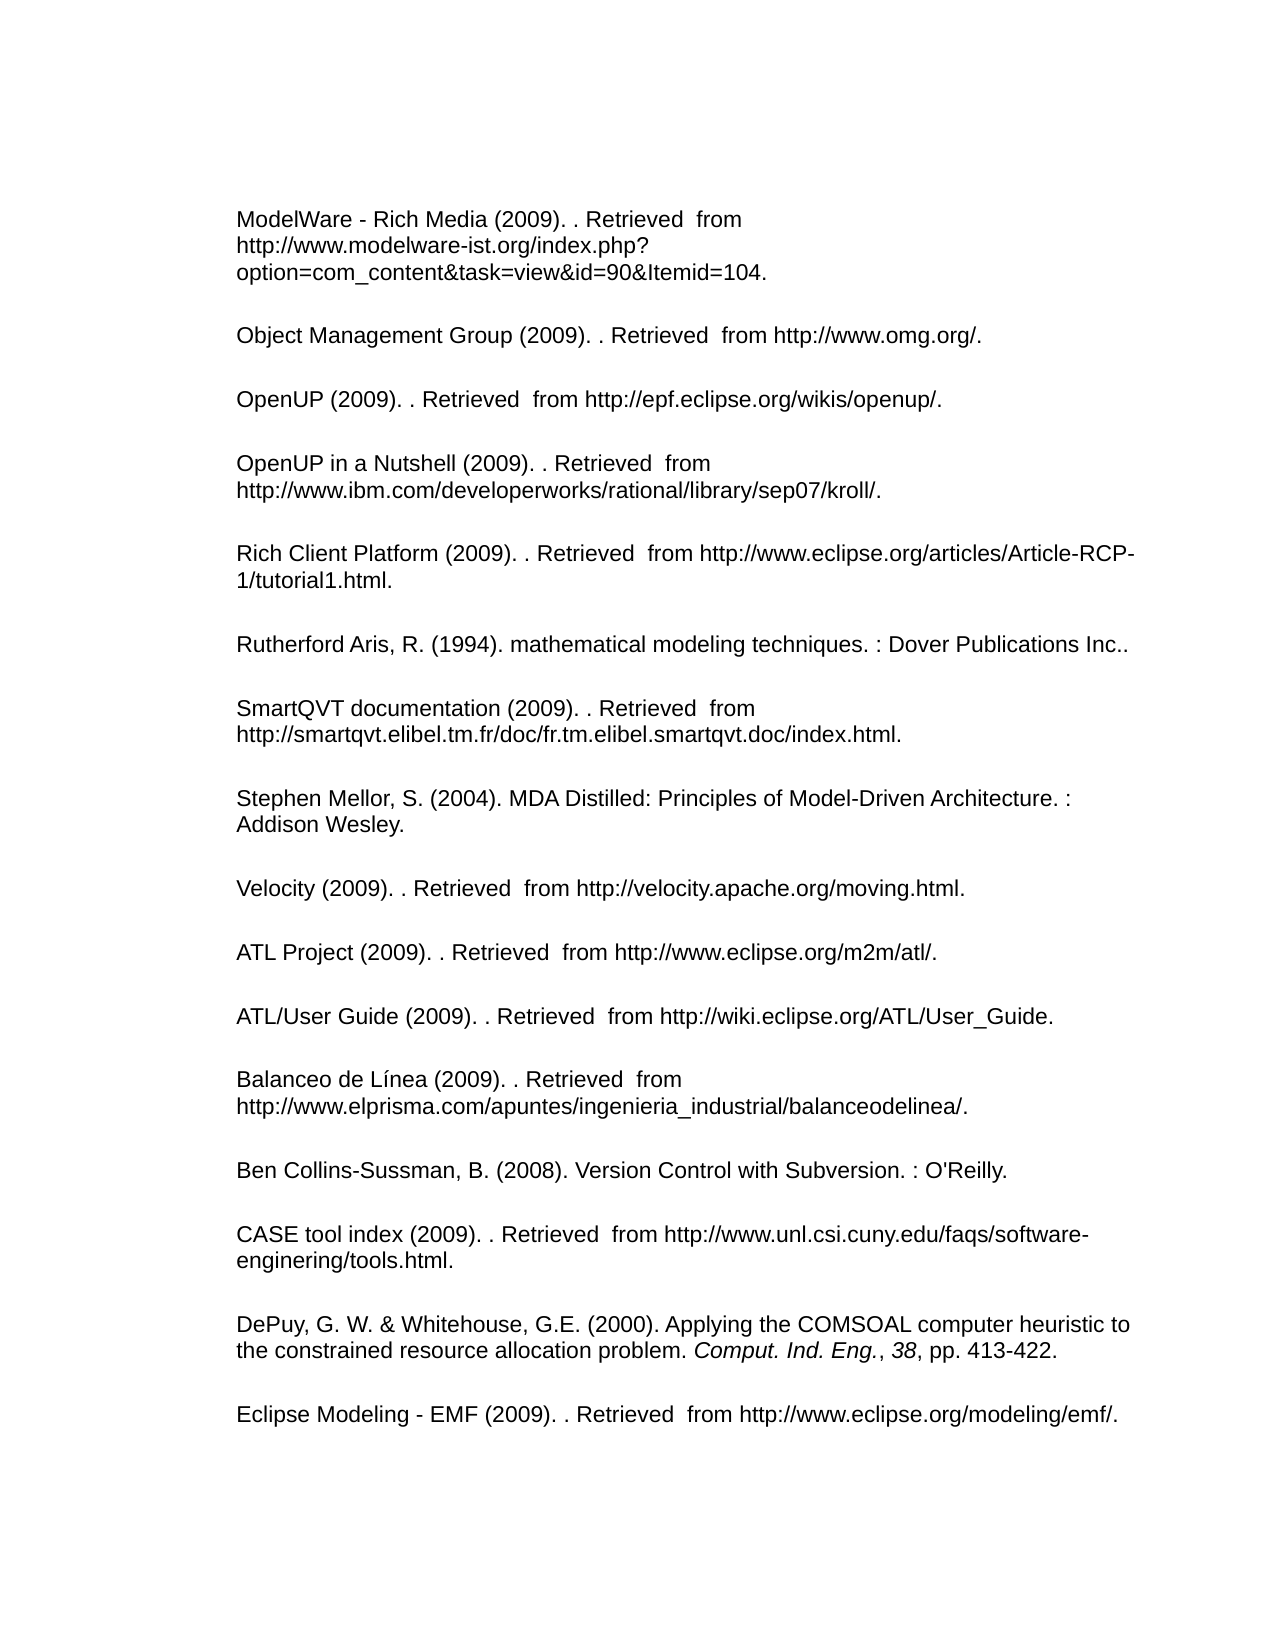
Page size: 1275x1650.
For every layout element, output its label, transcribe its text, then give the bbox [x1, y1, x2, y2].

text OpenUP in a Nutshell (2009). . Retrieved from http://www.ibm.com/developerworks/rational/library/sep07/kroll/. [236, 450, 1157, 503]
text SmartQVT documentation (2009). . Retrieved from http://smartqvt.elibel.tm.fr/doc/fr.tm.elibel.smartqvt.doc/index.html. [236, 694, 1157, 747]
text Velocity (2009). . Retrieved from http://velocity.apache.org/moving.html. [236, 875, 1157, 901]
text ATL/User Guide (2009). . Retrieved from http://wiki.eclipse.org/ATL/User_Guide. [236, 1003, 1157, 1029]
text Rich Client Platform (2009). . Retrieved from http://www.eclipse.org/articles/Article-RCP-1/tutorial1.html. [236, 540, 1157, 593]
text Rutherford Aris, R. (1994). mathematical modeling techniques. : Dover Publications Inc.. [236, 631, 1157, 657]
text Stephen Mellor, S. (2004). MDA Distilled: Principles of Model-Driven Architecture. : Addison Wesley. [236, 785, 1157, 837]
text OpenUP (2009). . Retrieved from http://epf.eclipse.org/wikis/openup/. [236, 386, 1157, 413]
text ATL Project (2009). . Retrieved from http://www.eclipse.org/m2m/atl/. [236, 939, 1157, 965]
text Balanceo de Línea (2009). . Retrieved from http://www.elprisma.com/apuntes/ingenieria_industrial/balanceodelinea/. [236, 1066, 1157, 1119]
text CASE tool index (2009). . Retrieved from http://www.unl.csi.cuny.edu/faqs/software-enginering/tools.html. [236, 1221, 1157, 1273]
text Eclipse Modeling - EMF (2009). . Retrieved from http://www.eclipse.org/modeling/emf/. [236, 1401, 1157, 1427]
text Object Management Group (2009). . Retrieved from http://www.omg.org/. [236, 322, 1157, 349]
text ModelWare - Rich Media (2009). . Retrieved from http://www.modelware-ist.org/index.php?option=com_content&task=view&id=90&Itemid=104. [236, 206, 1157, 285]
text Ben Collins-Sussman, B. (2008). Version Control with Subversion. : O'Reilly. [236, 1157, 1157, 1183]
text DePuy, G. W. & Whitehouse, G.E. (2000). Applying the COMSOAL computer heuristic to the constrained resource allocation problem. Comput. Ind. Eng., 38, pp. 413-422. [236, 1311, 1157, 1363]
